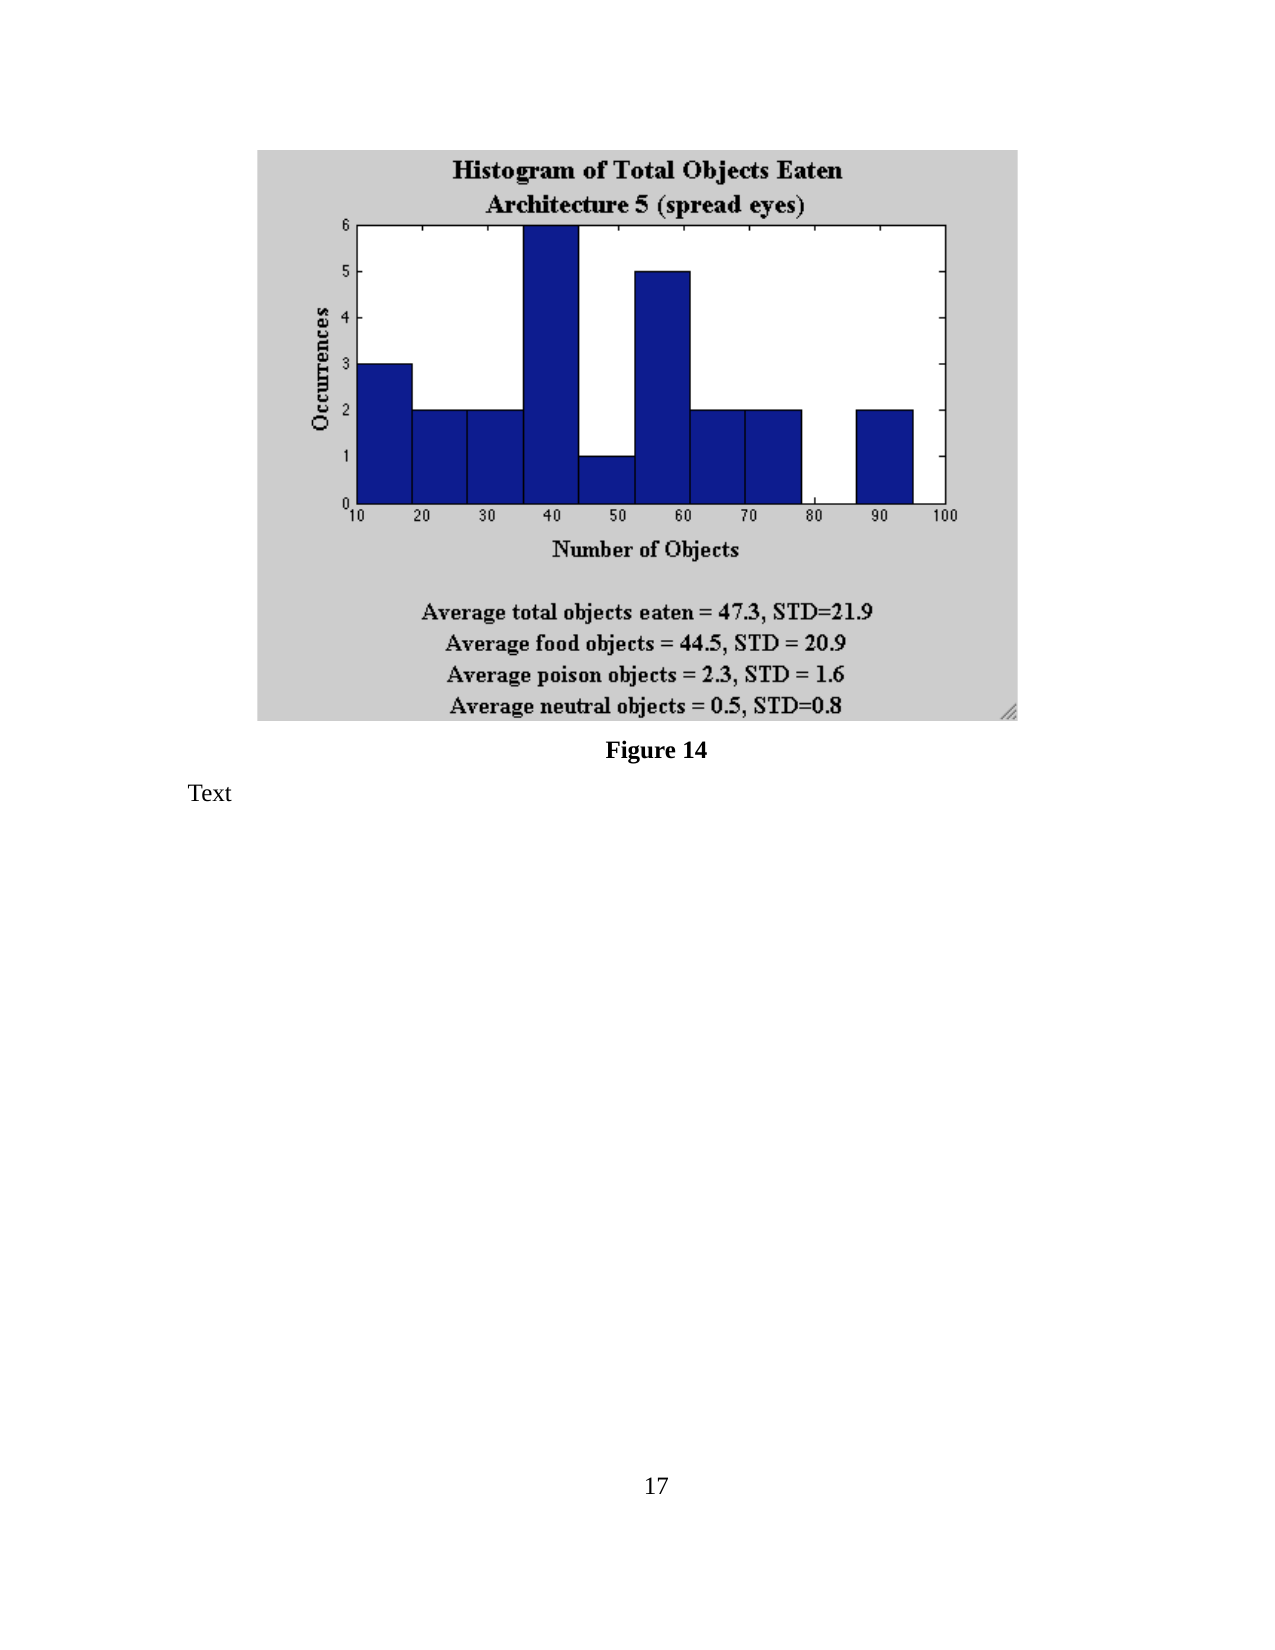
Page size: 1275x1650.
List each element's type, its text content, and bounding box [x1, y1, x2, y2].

text Figure 14 [257, 721, 1018, 763]
text Text [150, 721, 1125, 807]
picture [257, 150, 1018, 721]
